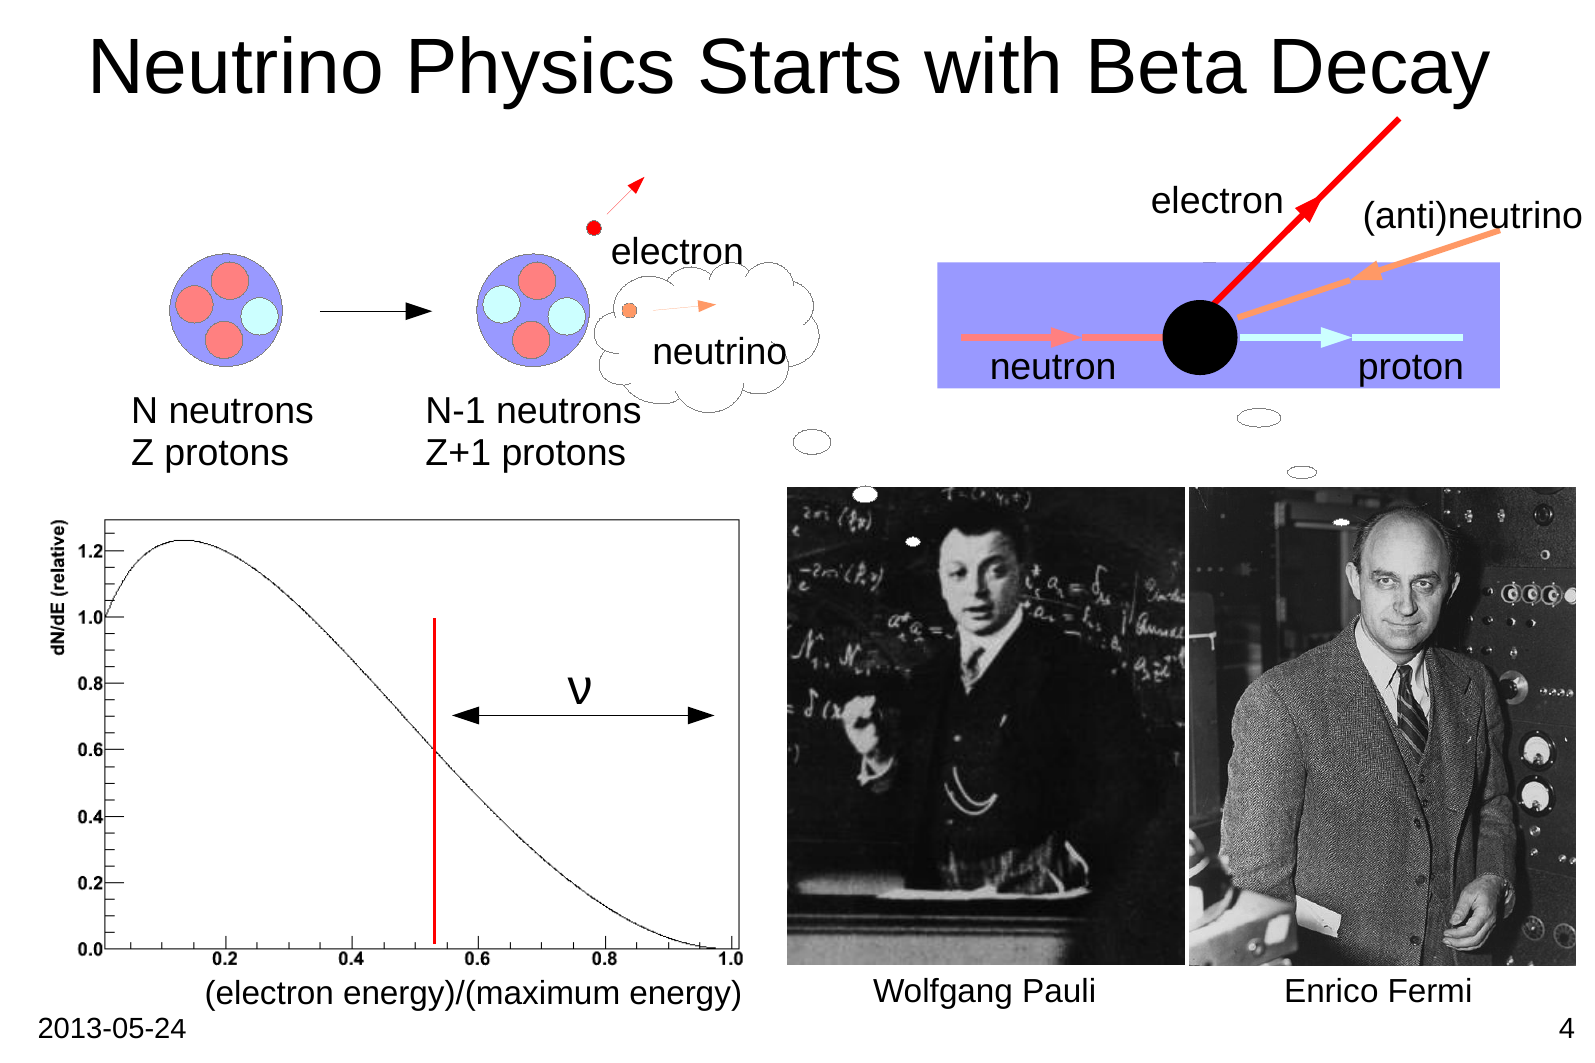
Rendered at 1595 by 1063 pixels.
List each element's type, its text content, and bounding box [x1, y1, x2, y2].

text_box [1287, 466, 1317, 479]
text_box neutrino [637, 322, 812, 376]
text_box Wolfgang Pauli [775, 965, 1162, 1014]
text_box electron [596, 223, 770, 276]
text_box [852, 485, 878, 503]
picture [1189, 487, 1576, 964]
title Neutrino Physics Starts with Beta Decay [79, 19, 1501, 113]
text_box [586, 220, 600, 236]
text_box [793, 429, 831, 455]
text_box [169, 253, 283, 367]
picture [787, 487, 1185, 965]
text_box ν [552, 652, 608, 723]
text_box [1332, 518, 1350, 527]
text_box electron [1136, 172, 1313, 226]
text_box N-1 neutrons Z+1 protons [410, 382, 686, 472]
text_box N neutrons Z protons [116, 382, 342, 472]
text_box [905, 536, 921, 547]
text_box [937, 262, 1500, 389]
text_box proton [1343, 338, 1501, 391]
text_box (anti)neutrino [1347, 187, 1595, 240]
text_box (electron energy)/(maximum energy) [173, 967, 774, 1016]
text_box neutron [975, 338, 1132, 391]
text_box [476, 253, 590, 367]
picture [33, 510, 753, 998]
text_box Enrico Fermi [1162, 964, 1595, 1014]
text_box [594, 262, 820, 413]
text_box [1237, 408, 1281, 428]
text_box [1378, 262, 1392, 267]
